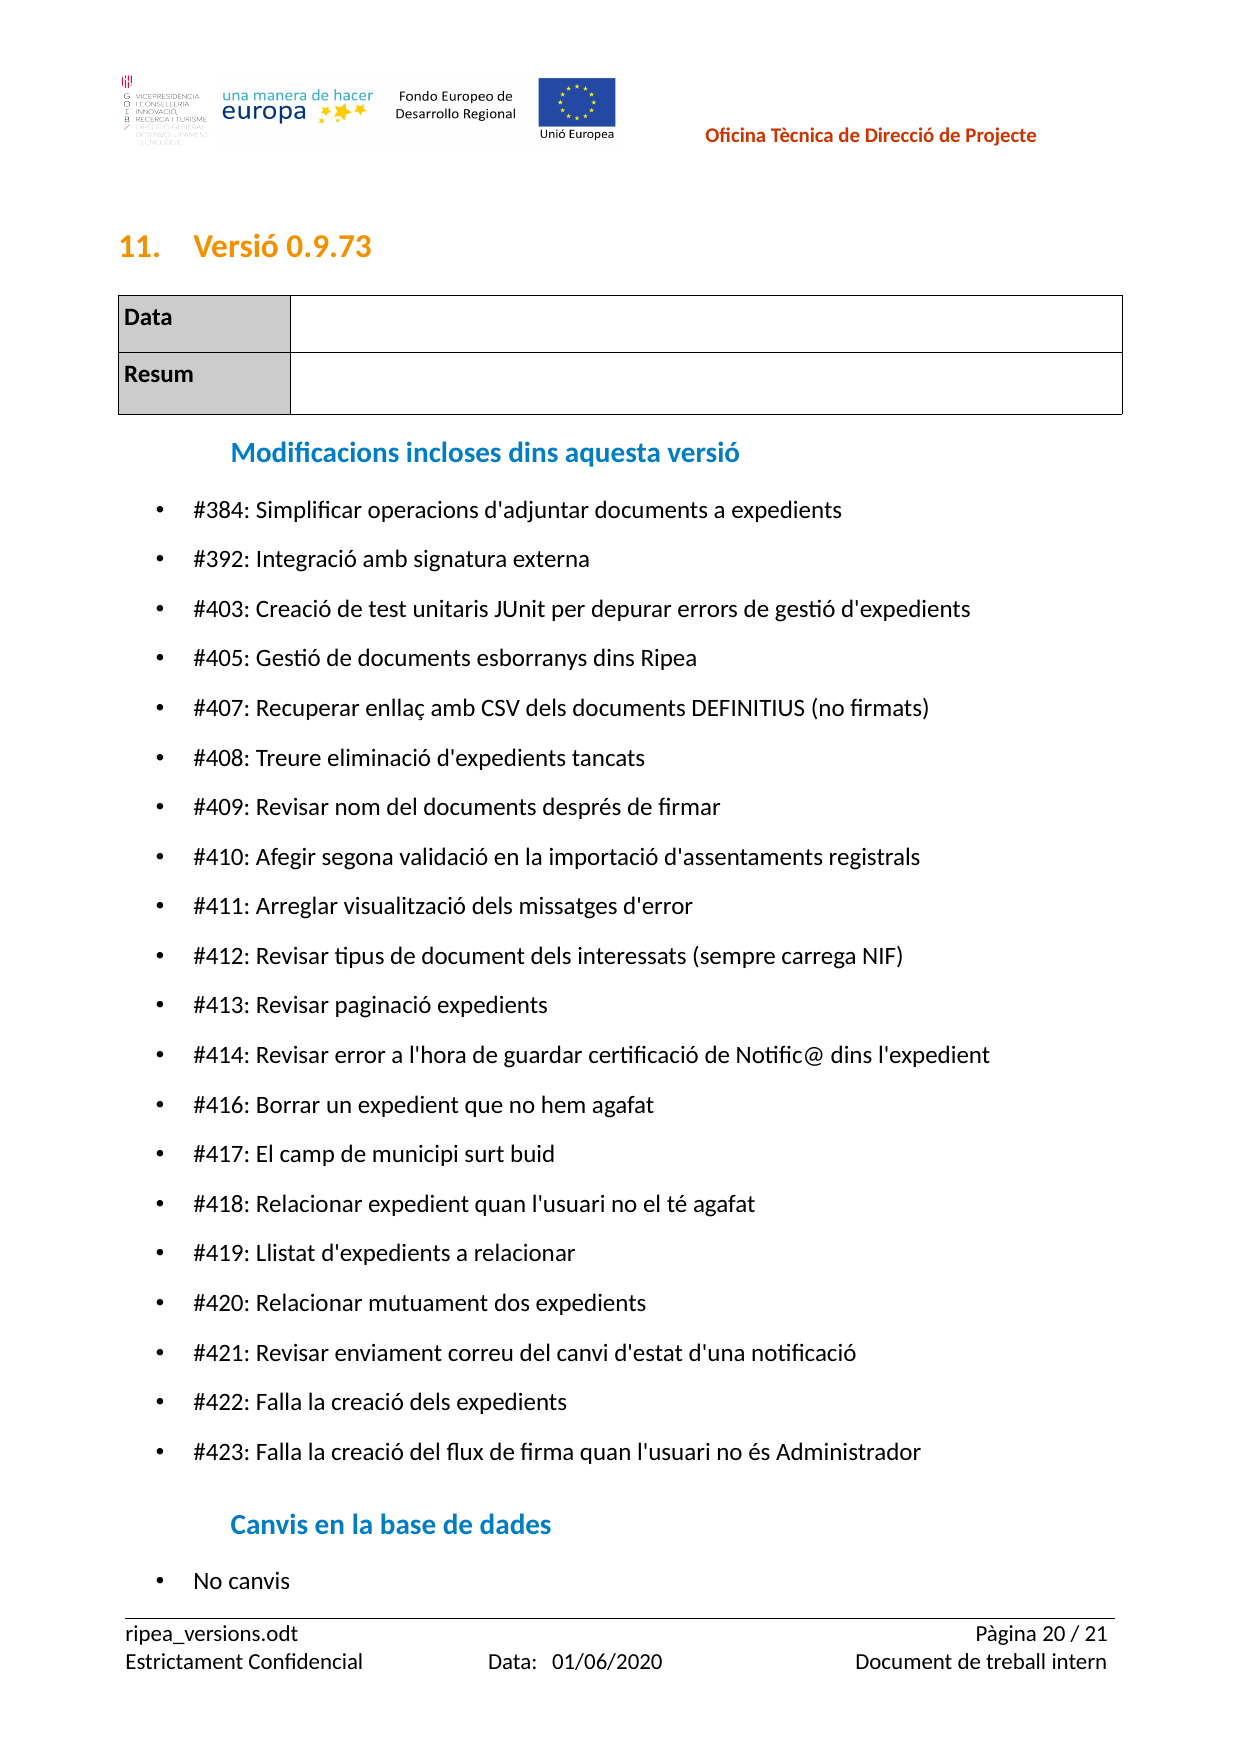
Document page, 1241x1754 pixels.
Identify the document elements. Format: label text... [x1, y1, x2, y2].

list #419: Llistat d'expedients a relacionar [156, 1237, 1122, 1268]
list #405: Gestió de documents esborranys dins Ripea [156, 642, 1122, 673]
list #411: Arreglar visualització dels missatges d'error [156, 890, 1122, 921]
list #417: El camp de municipi surt buid [156, 1138, 1122, 1169]
list #416: Borrar un expedient que no hem agafat [156, 1089, 1122, 1119]
table_cell [291, 353, 1122, 414]
picture [118, 73, 213, 147]
list #407: Recuperar enllaç amb CSV dels documents DEFINITIUS (no firmats) [156, 692, 1122, 723]
list #410: Afegir segona validació en la importació d'assentaments registrals [156, 841, 1122, 871]
picture [219, 73, 621, 147]
list No canvis [156, 1565, 1122, 1596]
list #418: Relacionar expedient quan l'usuari no el té agafat [156, 1188, 1122, 1218]
list #422: Falla la creació dels expedients [156, 1386, 1122, 1417]
table_header [291, 296, 1122, 352]
list #414: Revisar error a l'hora de guardar certificació de Notific@ dins l'expedient [156, 1039, 1122, 1070]
list #392: Integració amb signatura externa [156, 543, 1122, 574]
subtitle Versió 0.9.73 [118, 225, 1122, 266]
subtitle Modificacions incloses dins aquesta versió [153, 434, 1122, 470]
list #403: Creació de test unitaris JUnit per depurar errors de gestió d'expedients [156, 593, 1122, 623]
list #408: Treure eliminació d'expedients tancats [156, 742, 1122, 772]
table_cell Resum [119, 353, 290, 414]
list #421: Revisar enviament correu del canvi d'estat d'una notificació [156, 1337, 1122, 1367]
list #420: Relacionar mutuament dos expedients [156, 1287, 1122, 1318]
list #413: Revisar paginació expedients [156, 989, 1122, 1020]
list #409: Revisar nom del documents després de firmar [156, 791, 1122, 822]
list #412: Revisar tipus de document dels interessats (sempre carrega NIF) [156, 940, 1122, 971]
subtitle Canvis en la base de dades [153, 1506, 1122, 1542]
table_header Data [119, 296, 290, 352]
list #423: Falla la creació del flux de firma quan l'usuari no és Administrador [156, 1436, 1122, 1466]
list #384: Simplificar operacions d'adjuntar documents a expedients [156, 494, 1122, 524]
